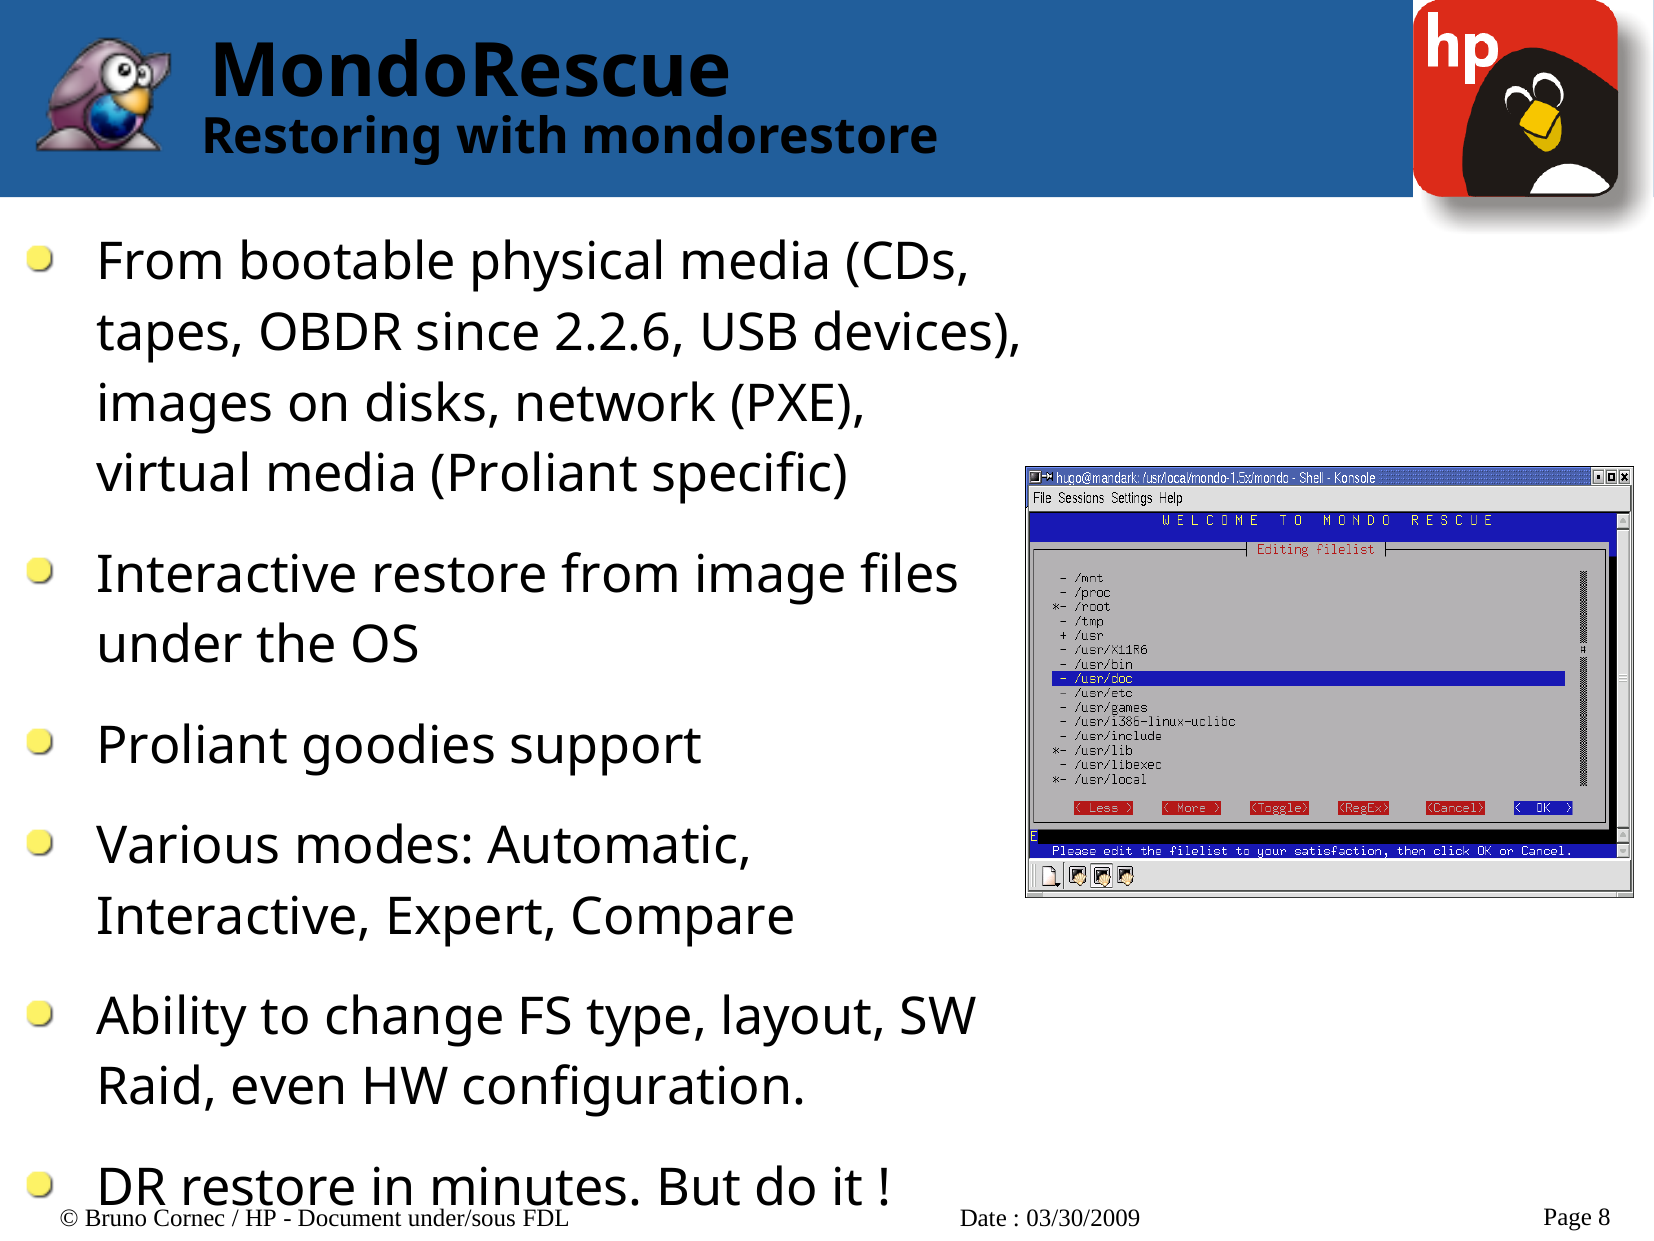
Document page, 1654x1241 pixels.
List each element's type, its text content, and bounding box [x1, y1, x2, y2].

picture [1413, 0, 1654, 235]
list From bootable physical media (CDs, tapes, OBDR since 2.2.6, USB devices), images on disks, network (PXE), virtual media (Proliant specific) Interactive restore from image files under the OS Proliant goodies support Various modes: Automatic, Interactive, Expert, Compare Ability to change FS type, layout, SW Raid, even HW configuration. DR restore in minutes. But do it ! [13, 223, 1032, 1226]
picture [1025, 466, 1634, 898]
picture [0, 0, 211, 199]
title Restoring with mondorestore [201, 32, 1190, 241]
